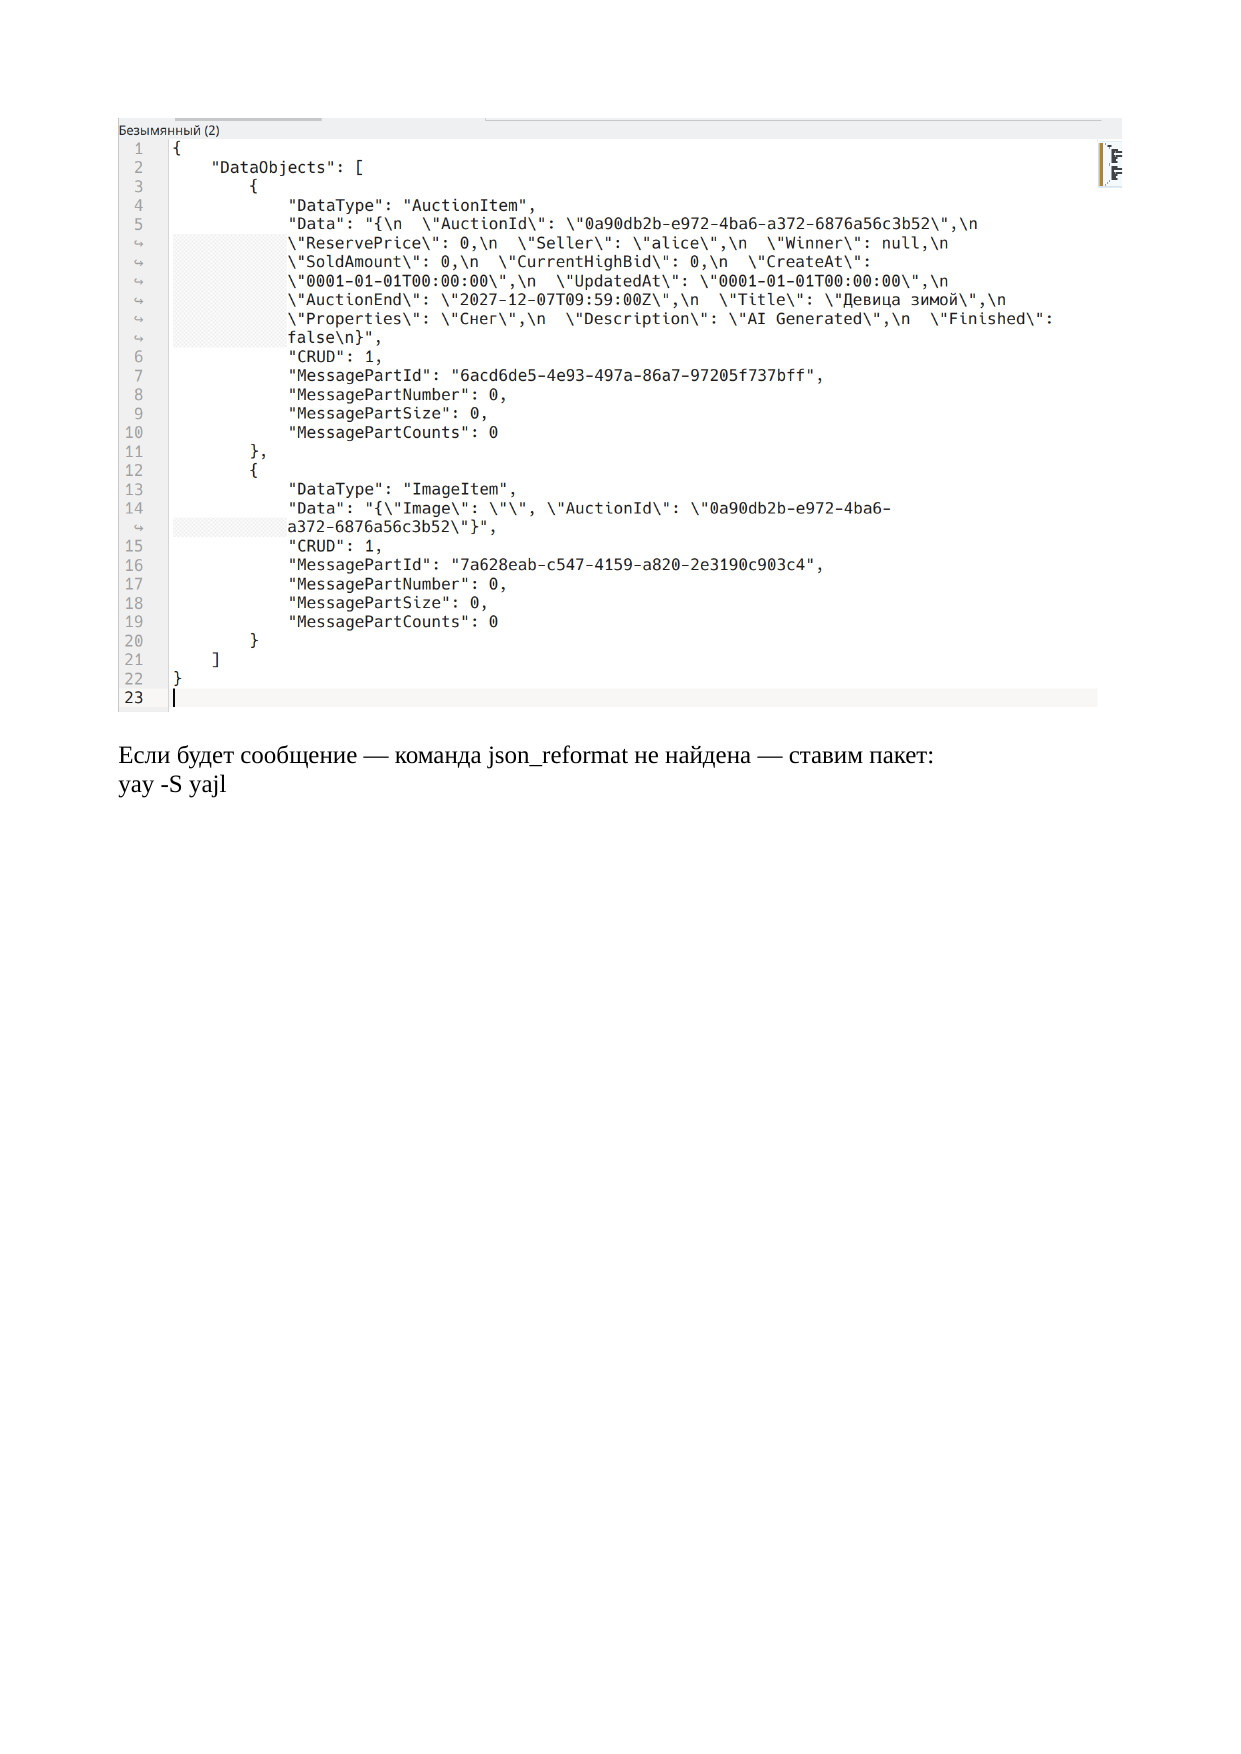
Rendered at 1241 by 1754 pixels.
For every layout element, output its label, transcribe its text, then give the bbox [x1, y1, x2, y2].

picture [118, 118, 1123, 712]
text Если будет сообщение — команда json_reformat не найдена — ставим пакет: [118, 712, 1122, 769]
text yay -S yajl [118, 769, 1122, 797]
